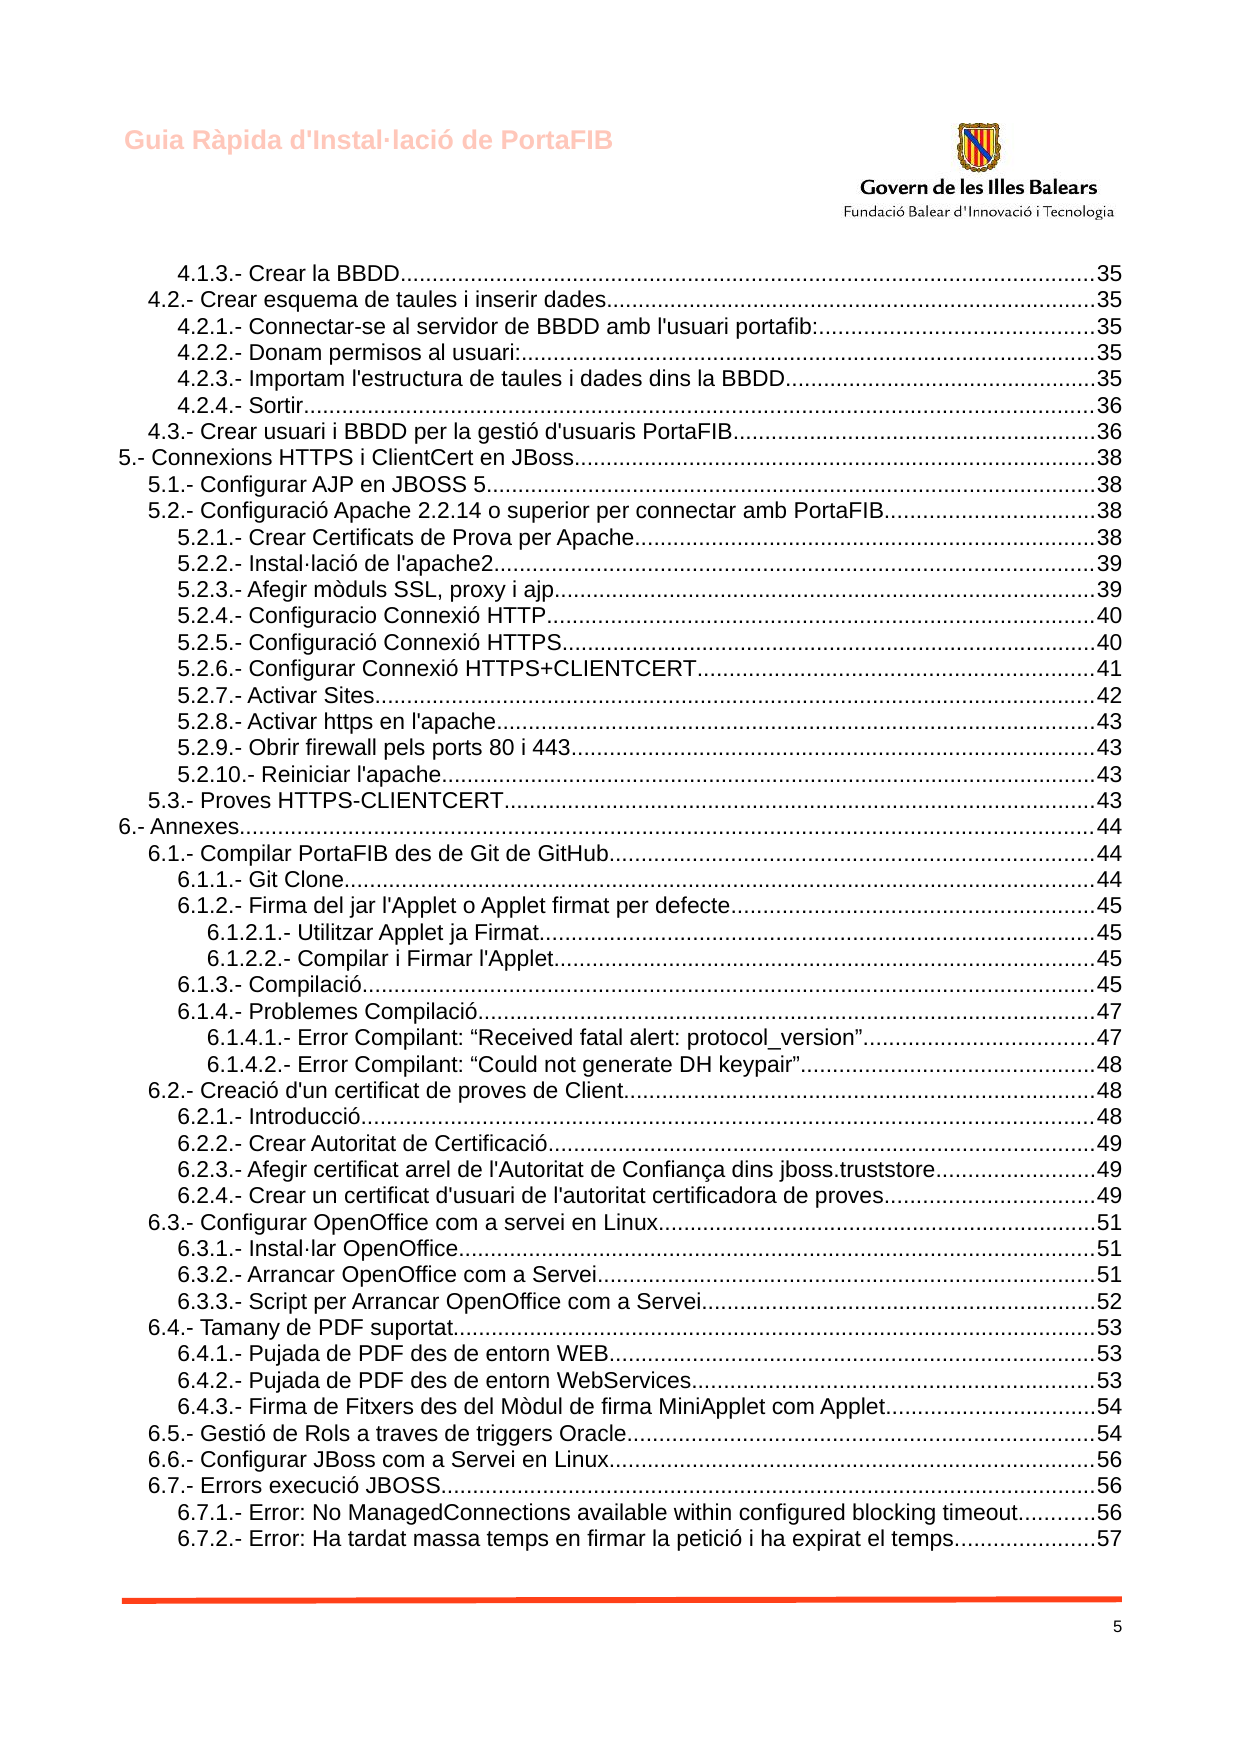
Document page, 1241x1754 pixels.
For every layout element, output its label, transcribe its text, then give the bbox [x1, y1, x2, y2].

picture [840, 123, 1117, 220]
text 5.1.- Configurar AJP en JBOSS 5 38 [148, 471, 1122, 497]
text 6.3.- Configurar OpenOffice com a servei en Linux 51 [148, 1209, 1122, 1235]
text 6.4.3.- Firma de Fitxers des del Mòdul de firma MiniApplet com Applet 54 [177, 1393, 1122, 1419]
text 6.1.4.- Problemes Compilació 47 [177, 998, 1122, 1024]
text 6.1.2.- Firma del jar l'Applet o Applet firmat per defecte 45 [177, 892, 1122, 919]
text 6.3.3.- Script per Arrancar OpenOffice com a Servei 52 [177, 1288, 1122, 1314]
text 5.2.5.- Configuració Connexió HTTPS 40 [177, 629, 1122, 655]
text 6.2.3.- Afegir certificat arrel de l'Autoritat de Confiança dins jboss.truststore 49 [177, 1156, 1122, 1182]
text 6.4.- Tamany de PDF suportat 53 [148, 1314, 1122, 1340]
text 6.- Annexes 44 [118, 813, 1122, 840]
text 5.2.8.- Activar https en l'apache 43 [177, 708, 1122, 734]
text 4.2.3.- Importam l'estructura de taules i dades dins la BBDD 35 [177, 365, 1122, 392]
text 5.2.9.- Obrir firewall pels ports 80 i 443 43 [177, 734, 1122, 761]
text 6.1.2.2.- Compilar i Firmar l'Applet 45 [207, 945, 1122, 971]
text 4.2.- Crear esquema de taules i inserir dades 35 [148, 286, 1122, 313]
text 6.4.2.- Pujada de PDF des de entorn WebServices 53 [177, 1367, 1122, 1393]
text 4.3.- Crear usuari i BBDD per la gestió d'usuaris PortaFIB. 36 [148, 418, 1122, 444]
text 6.1.1.- Git Clone 44 [177, 866, 1122, 892]
text 6.7.- Errors execució JBOSS 56 [148, 1472, 1122, 1498]
text 6.1.- Compilar PortaFIB des de Git de GitHub 44 [148, 840, 1122, 866]
text 5.2.2.- Instal·lació de l'apache2 39 [177, 550, 1122, 576]
text 6.7.2.- Error: Ha tardat massa temps en firmar la petició i ha expirat el temps. 57 [177, 1525, 1122, 1551]
text 6.3.1.- Instal·lar OpenOffice 51 [177, 1235, 1122, 1261]
text 5.2.1.- Crear Certificats de Prova per Apache 38 [177, 523, 1122, 550]
text 6.2.4.- Crear un certificat d'usuari de l'autoritat certificadora de proves 49 [177, 1182, 1122, 1209]
text 6.4.1.- Pujada de PDF des de entorn WEB 53 [177, 1340, 1122, 1367]
text 5.2.7.- Activar Sites 42 [177, 682, 1122, 708]
text 4.1.3.- Crear la BBDD 35 [177, 260, 1122, 286]
text 4.2.2.- Donam permisos al usuari: 35 [177, 339, 1122, 365]
text 6.2.- Creació d'un certificat de proves de Client 48 [148, 1077, 1122, 1103]
text 5.3.- Proves HTTPS-CLIENTCERT 43 [148, 787, 1122, 813]
text 6.6.- Configurar JBoss com a Servei en Linux 56 [148, 1446, 1122, 1472]
text 6.5.- Gestió de Rols a traves de triggers Oracle 54 [148, 1419, 1122, 1446]
text 5.2.4.- Configuracio Connexió HTTP 40 [177, 602, 1122, 629]
text 5.2.3.- Afegir mòduls SSL, proxy i ajp 39 [177, 576, 1122, 602]
text 6.2.1.- Introducció 48 [177, 1103, 1122, 1129]
text 5.2.10.- Reiniciar l'apache 43 [177, 761, 1122, 787]
text 4.2.1.- Connectar-se al servidor de BBDD amb l'usuari portafib: 35 [177, 313, 1122, 339]
text 5.2.6.- Configurar Connexió HTTPS+CLIENTCERT 41 [177, 655, 1122, 682]
text 6.1.3.- Compilació 45 [177, 971, 1122, 998]
text 6.2.2.- Crear Autoritat de Certificació 49 [177, 1129, 1122, 1156]
text 6.1.4.1.- Error Compilant: “Received fatal alert: protocol_version” 47 [207, 1024, 1122, 1051]
text 6.3.2.- Arrancar OpenOffice com a Servei 51 [177, 1261, 1122, 1288]
text 5.2.- Configuració Apache 2.2.14 o superior per connectar amb PortaFIB 38 [148, 497, 1122, 523]
text 6.7.1.- Error: No ManagedConnections available within configured blocking timeout 56 [177, 1498, 1122, 1525]
text 4.2.4.- Sortir 36 [177, 392, 1122, 418]
text 6.1.2.1.- Utilitzar Applet ja Firmat 45 [207, 919, 1122, 945]
text 5.- Connexions HTTPS i ClientCert en JBoss 38 [118, 444, 1122, 471]
text 6.1.4.2.- Error Compilant: “Could not generate DH keypair” 48 [207, 1051, 1122, 1077]
